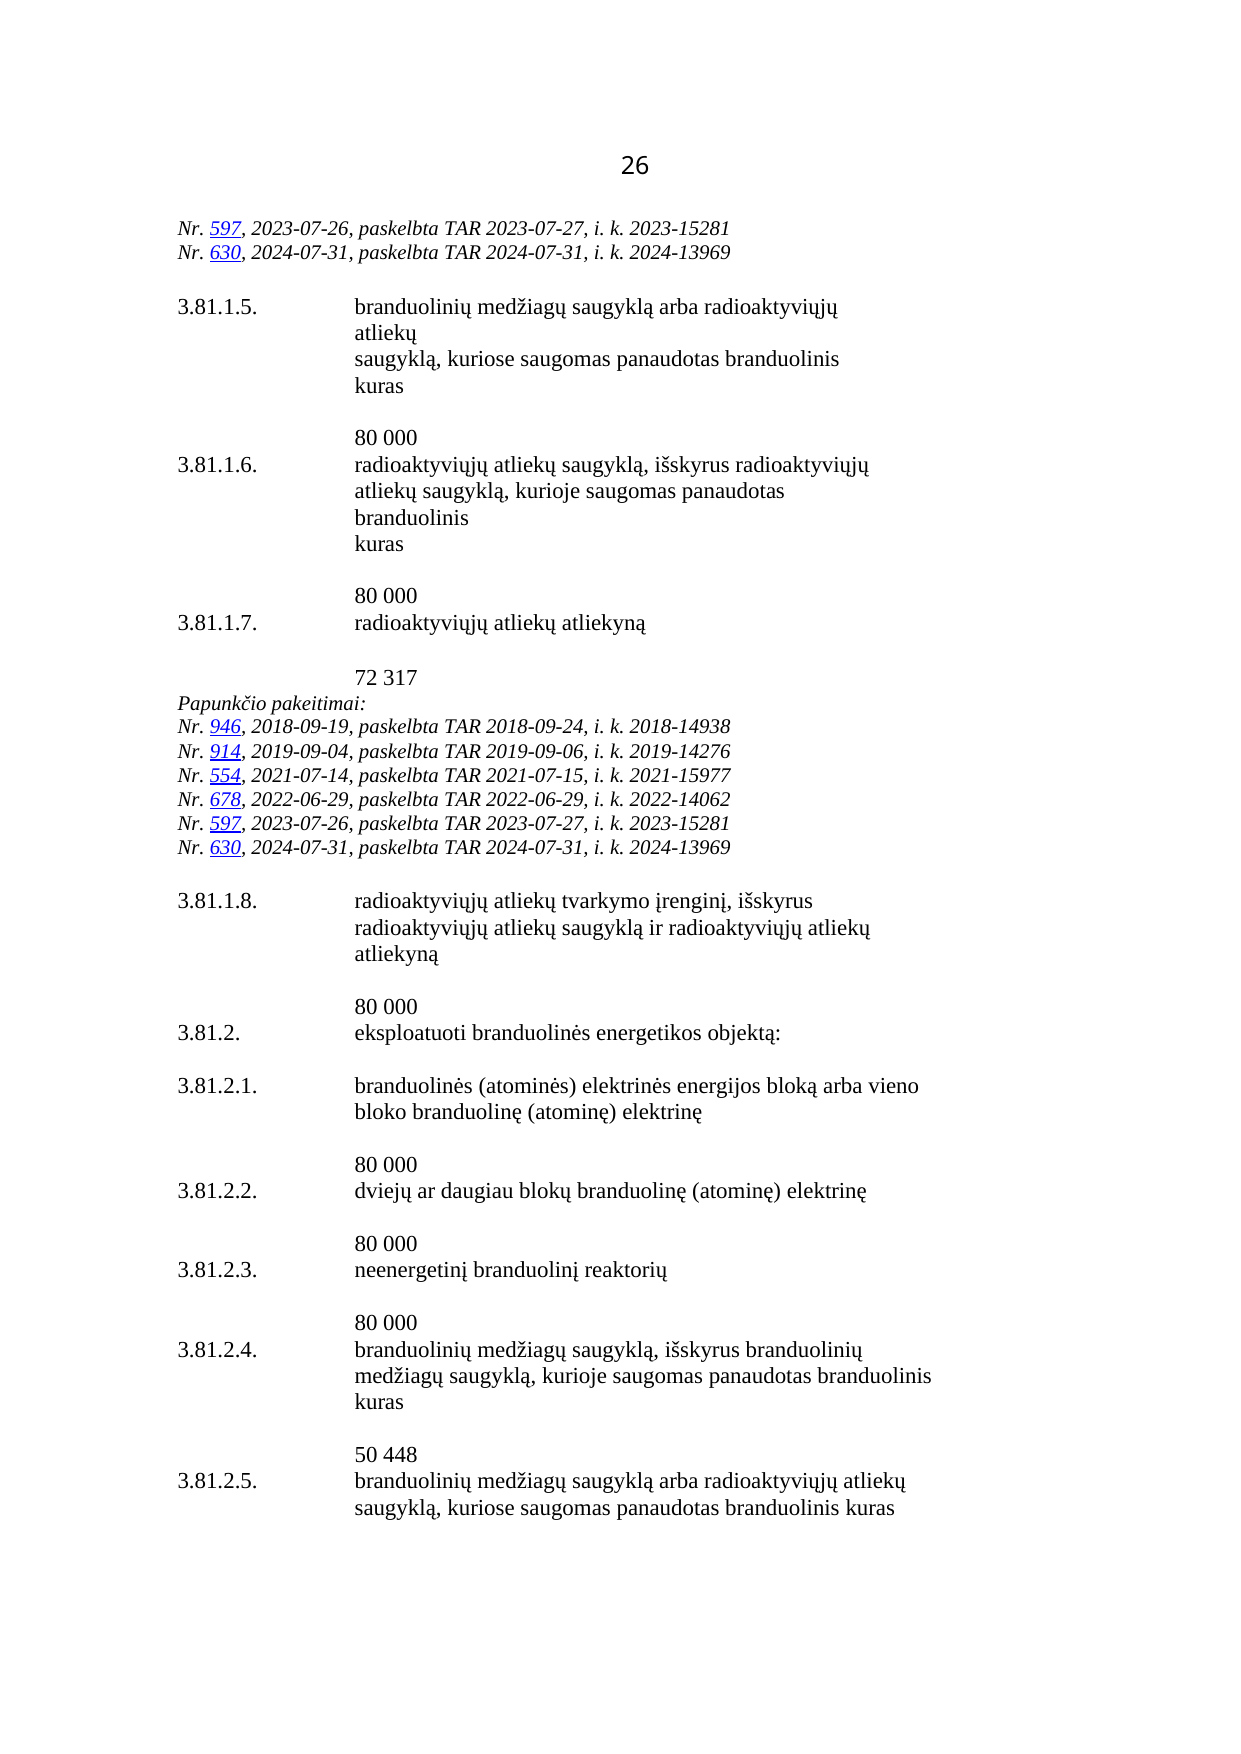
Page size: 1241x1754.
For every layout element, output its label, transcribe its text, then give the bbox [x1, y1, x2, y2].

text Nr. 946, 2018-09-19, paskelbta TAR 2018-09-24, i. k. 2018-14938 [177, 714, 1092, 738]
text Nr. 597, 2023-07-26, paskelbta TAR 2023-07-27, i. k. 2023-15281 [177, 216, 1092, 240]
text 3.81.1.8. radioaktyviųjų atliekų tvarkymo įrenginį, išskyrus [177, 888, 892, 914]
text 3.81.1.6. radioaktyviųjų atliekų saugyklą, išskyrus radioaktyviųjų [177, 451, 892, 477]
text Papunkčio pakeitimai: [177, 690, 1092, 714]
text Nr. 630, 2024-07-31, paskelbta TAR 2024-07-31, i. k. 2024-13969 [177, 835, 1092, 859]
text Nr. 597, 2023-07-26, paskelbta TAR 2023-07-27, i. k. 2023-15281 [177, 811, 1092, 835]
text 3.81.2.1. branduolinės (atominės) elektrinės energijos bloką arba vieno bloko branduolinę (atominę) elektrinę 80 000 [177, 1072, 945, 1177]
text atliekų saugyklą, kurioje saugomas panaudotas branduolinis [354, 477, 892, 530]
text kuras 80 000 [354, 530, 892, 609]
text 3.81.2. eksploatuoti branduolinės energetikos objektą: [177, 1019, 945, 1072]
text 3.81.2.4. branduolinių medžiagų saugyklą, išskyrus branduolinių medžiagų saugyklą, kurioje saugomas panaudotas branduolinis kuras 50 448 [177, 1336, 945, 1467]
text 3.81.1.7. radioaktyviųjų atliekų atliekyną 72 317 [177, 609, 945, 690]
text Nr. 678, 2022-06-29, paskelbta TAR 2022-06-29, i. k. 2022-14062 [177, 787, 1092, 811]
text 3.81.2.2. dviejų ar daugiau blokų branduolinę (atominę) elektrinę 80 000 [177, 1177, 945, 1257]
text Nr. 630, 2024-07-31, paskelbta TAR 2024-07-31, i. k. 2024-13969 [177, 240, 1092, 264]
text Nr. 554, 2021-07-14, paskelbta TAR 2021-07-15, i. k. 2021-15977 [177, 763, 1092, 787]
text 3.81.2.5. branduolinių medžiagų saugyklą arba radioaktyviųjų atliekų saugyklą, kuriose saugomas panaudotas branduolinis kuras [177, 1467, 945, 1520]
text radioaktyviųjų atliekų saugyklą ir radioaktyviųjų atliekų [354, 914, 892, 940]
text saugyklą, kuriose saugomas panaudotas branduolinis kuras 80 000 [354, 345, 892, 451]
text 3.81.1.5. branduolinių medžiagų saugyklą arba radioaktyviųjų atliekų [177, 293, 892, 345]
text Nr. 914, 2019-09-04, paskelbta TAR 2019-09-06, i. k. 2019-14276 [177, 738, 1092, 763]
text atliekyną 80 000 [354, 940, 892, 1019]
text 3.81.2.3. neenergetinį branduolinį reaktorių 80 000 [177, 1257, 945, 1336]
